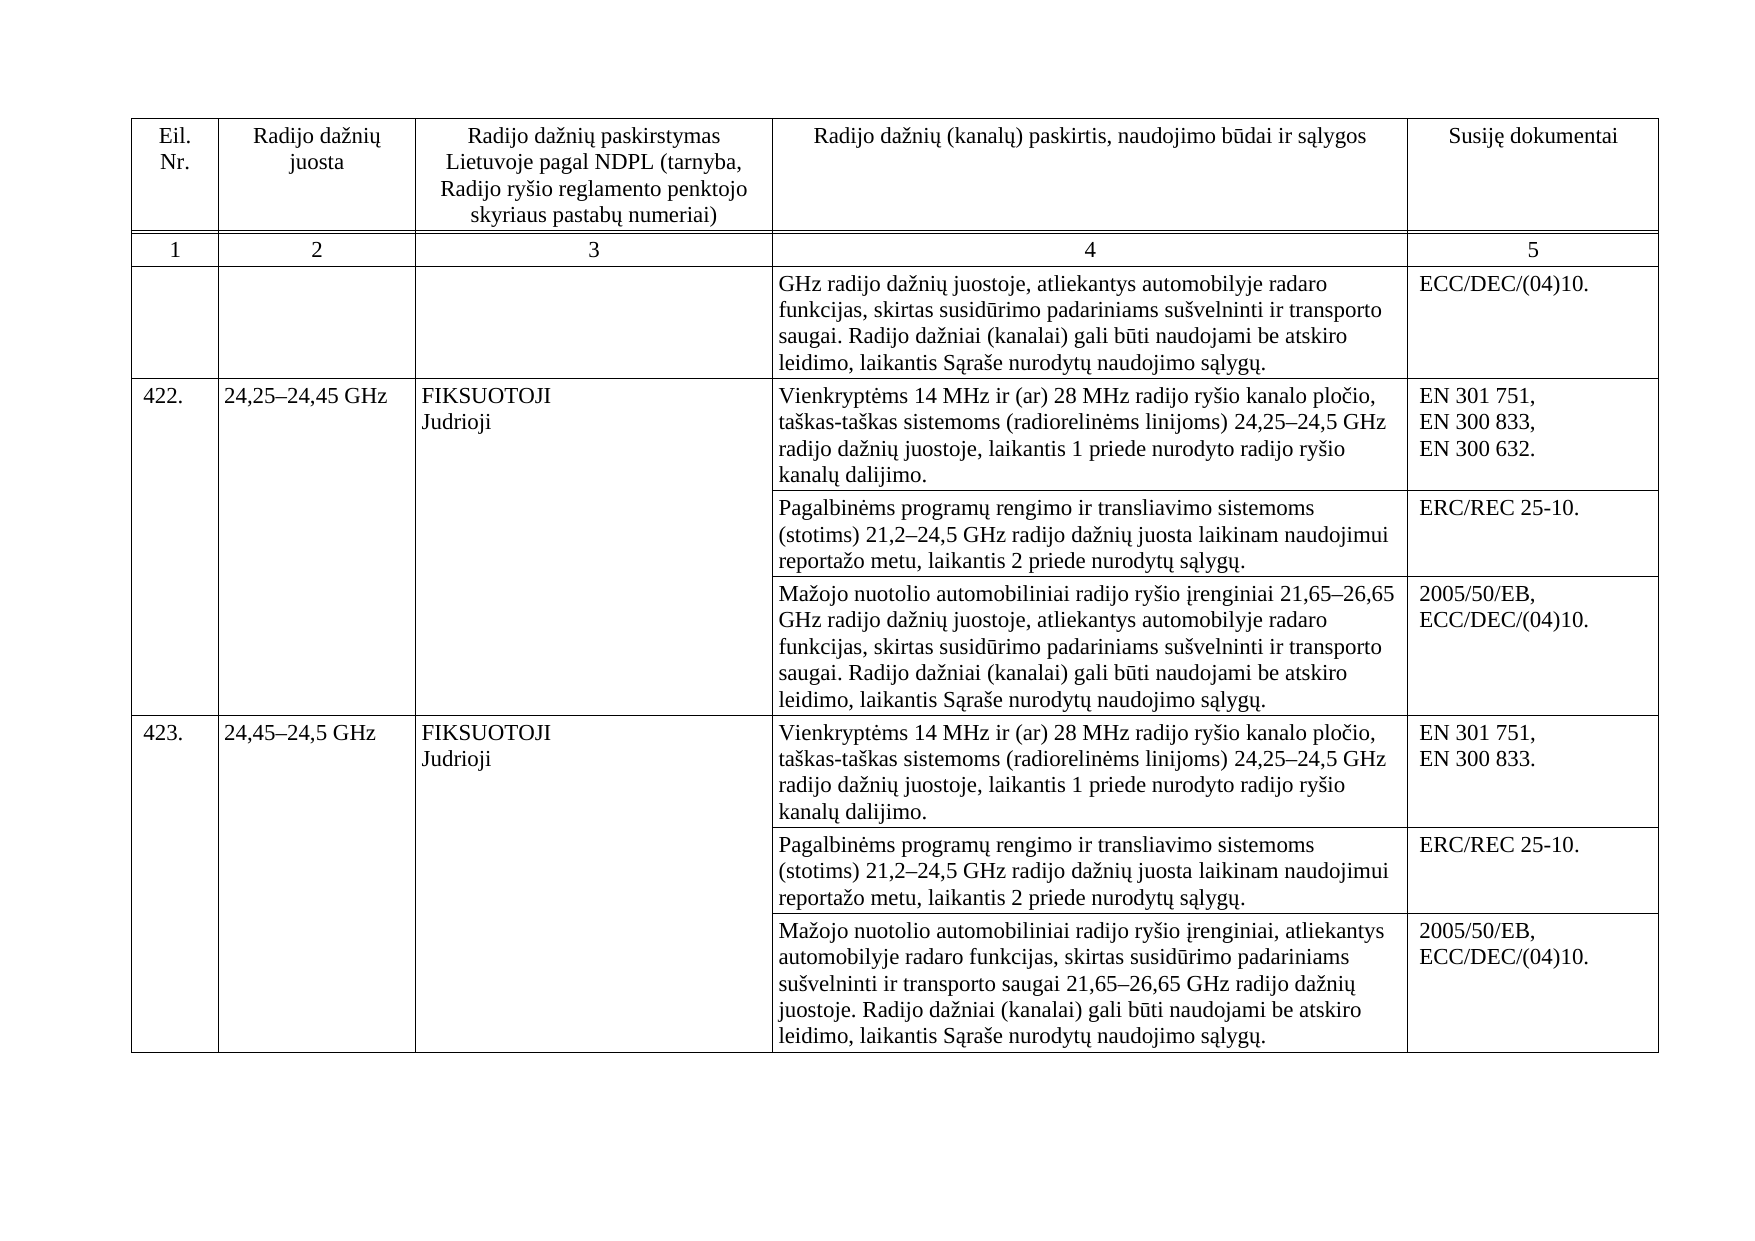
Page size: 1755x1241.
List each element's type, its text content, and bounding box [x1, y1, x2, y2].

table_cell Vienkryptėms 14 MHz ir (ar) 28 MHz radijo ryšio kanalo pločio, taškas-taškas sistemoms (radiorelinėms linijoms) 24,25–24,5 GHz radijo dažnių juostoje, laikantis 1 priede nurodyto radijo ryšio kanalų dalijimo. [773, 716, 1407, 827]
table_cell EN 301 751, EN 300 833, EN 300 632. [1408, 379, 1658, 490]
table_header Radijo dažnių (kanalų) paskirtis, naudojimo būdai ir sąlygos [773, 119, 1407, 230]
table_cell 4 [773, 234, 1407, 266]
table_cell 5 [1408, 234, 1658, 266]
table_cell Mažojo nuotolio automobiliniai radijo ryšio įrenginiai, atliekantys automobilyje radaro funkcijas, skirtas susidūrimo padariniams sušvelninti ir transporto saugai 21,65–26,65 GHz radijo dažnių juostoje. Radijo dažniai (kanalai) gali būti naudojami be atskiro leidimo, laikantis Sąraše nurodytų naudojimo sąlygų. [773, 914, 1407, 1052]
table_header Susiję dokumentai [1408, 119, 1658, 230]
table_cell ECC/DEC/(04)10. [1408, 267, 1658, 378]
table_cell 2005/50/EB, ECC/DEC/(04)10. [1408, 577, 1658, 715]
table_cell Pagalbinėms programų rengimo ir transliavimo sistemoms (stotims) 21,2–24,5 GHz radijo dažnių juosta laikinam naudojimui reportažo metu, laikantis 2 priede nurodytų sąlygų. [773, 491, 1407, 576]
table_cell 1 [132, 234, 218, 266]
table_cell 24,25–24,45 GHz [219, 379, 415, 715]
table_cell 3 [416, 234, 772, 266]
table_cell 2 [219, 234, 415, 266]
table_cell ERC/REC 25-10. [1408, 491, 1658, 576]
table_cell 422. [132, 379, 218, 715]
table_cell EN 301 751, EN 300 833. [1408, 716, 1658, 827]
table_cell 24,45–24,5 GHz [219, 716, 415, 1052]
table_cell [219, 267, 415, 378]
table_cell FIKSUOTOJI Judrioji [416, 716, 772, 1052]
table_cell Mažojo nuotolio automobiliniai radijo ryšio įrenginiai 21,65–26,65 GHz radijo dažnių juostoje, atliekantys automobilyje radaro funkcijas, skirtas susidūrimo padariniams sušvelninti ir transporto saugai. Radijo dažniai (kanalai) gali būti naudojami be atskiro leidimo, laikantis Sąraše nurodytų naudojimo sąlygų. [773, 577, 1407, 715]
table_cell Vienkryptėms 14 MHz ir (ar) 28 MHz radijo ryšio kanalo pločio, taškas-taškas sistemoms (radiorelinėms linijoms) 24,25–24,5 GHz radijo dažnių juostoje, laikantis 1 priede nurodyto radijo ryšio kanalų dalijimo. [773, 379, 1407, 490]
table_cell GHz radijo dažnių juostoje, atliekantys automobilyje radaro funkcijas, skirtas susidūrimo padariniams sušvelninti ir transporto saugai. Radijo dažniai (kanalai) gali būti naudojami be atskiro leidimo, laikantis Sąraše nurodytų naudojimo sąlygų. [773, 267, 1407, 378]
table_header Eil. Nr. [132, 119, 218, 230]
table_cell [132, 267, 218, 378]
table_cell 2005/50/EB, ECC/DEC/(04)10. [1408, 914, 1658, 1052]
table_cell 423. [132, 716, 218, 1052]
table_header Radijo dažnių juosta [219, 119, 415, 230]
table_cell Pagalbinėms programų rengimo ir transliavimo sistemoms (stotims) 21,2–24,5 GHz radijo dažnių juosta laikinam naudojimui reportažo metu, laikantis 2 priede nurodytų sąlygų. [773, 828, 1407, 913]
table_cell ERC/REC 25-10. [1408, 828, 1658, 913]
table_cell [416, 267, 772, 378]
table_header Radijo dažnių paskirstymas Lietuvoje pagal NDPL (tarnyba, Radijo ryšio reglamento penktojo skyriaus pastabų numeriai) [416, 119, 772, 230]
table_cell FIKSUOTOJI Judrioji [416, 379, 772, 715]
